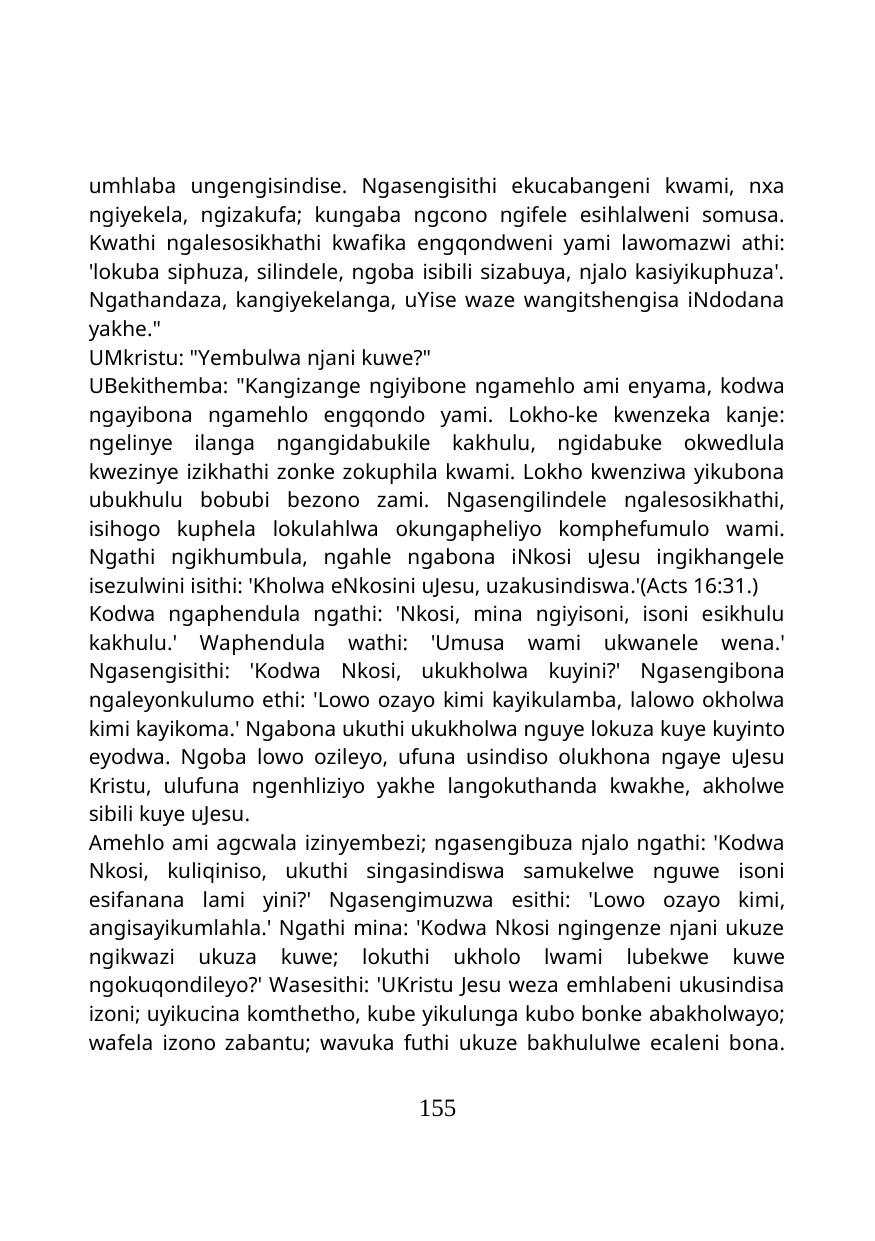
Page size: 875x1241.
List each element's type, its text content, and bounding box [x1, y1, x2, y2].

text UMkristu: "Yembulwa njani kuwe?" [88, 342, 786, 371]
text Kodwa ngaphendula ngathi: 'Nkosi, mina ngiyisoni, isoni esikhulu kakhulu.' Waphendula wathi: 'Umusa wami ukwanele wena.' Ngasengisithi: 'Kodwa Nkosi, ukukholwa kuyini?' Ngasengibona ngaleyonkulumo ethi: 'Lowo ozayo kimi kayikulamba, lalowo okholwa kimi kayikoma.' Ngabona ukuthi ukukholwa nguye lokuza kuye kuyinto eyodwa. Ngoba lowo ozileyo, ufuna usindiso olukhona ngaye uJesu Kristu, ulufuna ngenhliziyo yakhe langokuthanda kwakhe, akholwe sibili kuye uJesu. [88, 599, 786, 828]
text UBekithemba: "Kangizange ngiyibone ngamehlo ami enyama, kodwa ngayibona ngamehlo engqondo yami. Lokho-ke kwenzeka kanje: ngelinye ilanga ngangidabukile kakhulu, ngidabuke okwedlula kwezinye izikhathi zonke zokuphila kwami. Lokho kwenziwa yikubona ubukhulu bobubi bezono zami. Ngasengilindele ngalesosikhathi, isihogo kuphela lokulahlwa okungapheliyo komphefumulo wami. Ngathi ngikhumbula, ngahle ngabona iNkosi uJesu ingikhangele isezulwini isithi: 'Kholwa eNkosini uJesu, uzakusindiswa.'(Acts 16:31.) [88, 371, 786, 599]
text umhlaba ungengisindise. Ngasengisithi ekucabangeni kwami, nxa ngiyekela, ngizakufa; kungaba ngcono ngifele esihlalweni somusa. Kwathi ngalesosikhathi kwafika engqondweni yami lawomazwi athi: 'lokuba siphuza, silindele, ngoba isibili sizabuya, njalo kasiyikuphuza'. Ngathandaza, kangiyekelanga, uYise waze wangitshengisa iNdodana yakhe." [88, 171, 786, 342]
text Amehlo ami agcwala izinyembezi; ngasengibuza njalo ngathi: 'Kodwa Nkosi, kuliqiniso, ukuthi singasindiswa samukelwe nguwe isoni esifanana lami yini?' Ngasengimuzwa esithi: 'Lowo ozayo kimi, angisayikumlahla.' Ngathi mina: 'Kodwa Nkosi ngingenze njani ukuze ngikwazi ukuza kuwe; lokuthi ukholo lwami lubekwe kuwe ngokuqondileyo?' Wasesithi: 'UKristu Jesu weza emhlabeni ukusindisa izoni; uyikucina komthetho, kube yikulunga kubo bonke abakholwayo; wafela izono zabantu; wavuka futhi ukuze bakhululwe ecaleni bona. [88, 828, 786, 1056]
